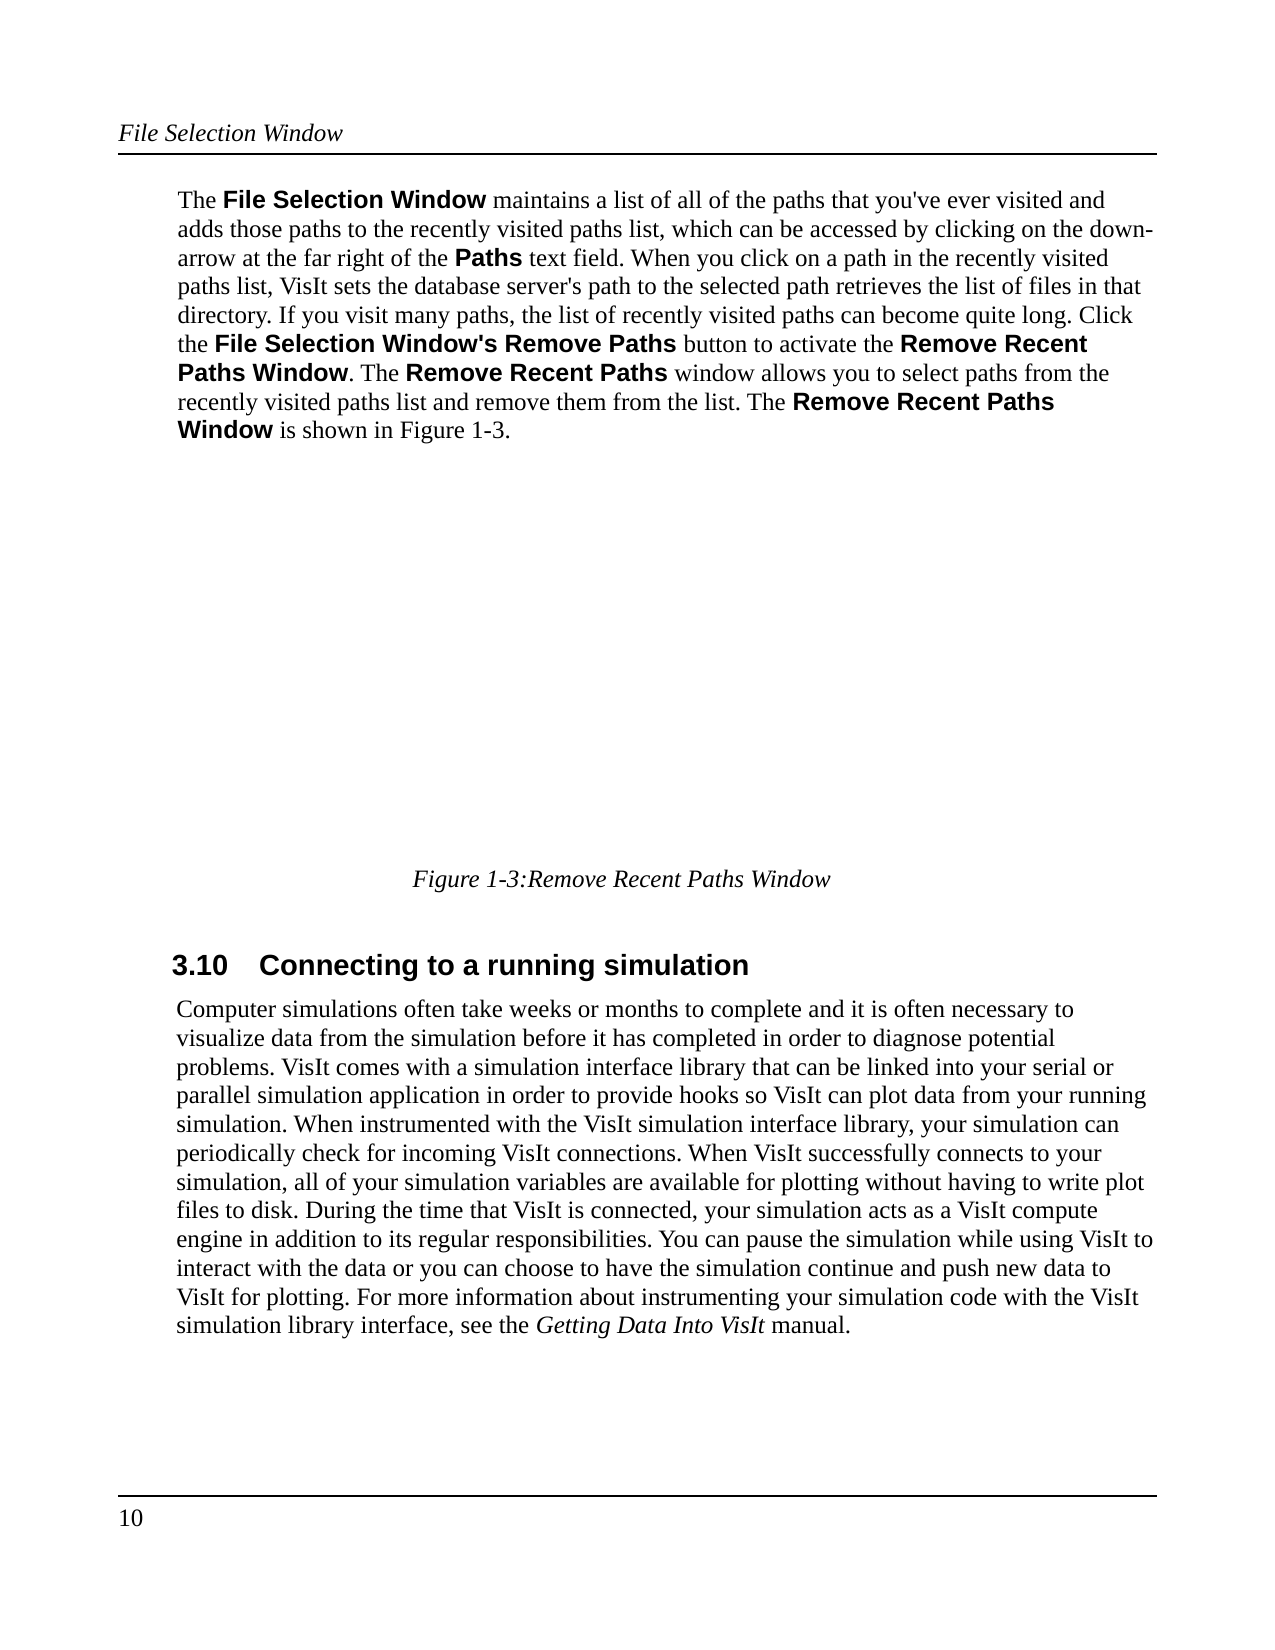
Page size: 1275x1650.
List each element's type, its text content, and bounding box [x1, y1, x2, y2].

text Figure 1-3:Remove Recent Paths Window [412, 469, 862, 893]
text The File Selection Window maintains a list of all of the paths that you've ever visited and adds those paths to the recently visited paths list, which can be accessed by clicking on the down-arrow at the far right of the Paths text field. When you click on a path in the recently visited paths list, VisIt sets the database server's path to the selected path retrieves the list of files in that directory. If you visit many paths, the list of recently visited paths can become quite long. Click the File Selection Window's Remove Paths button to activate the Remove Recent Paths Window. The Remove Recent Paths window allows you to select paths from the recently visited paths list and remove them from the list. The Remove Recent Paths Window is shown in Figure 1-3. [177, 185, 1157, 444]
subtitle Connecting to a running simulation [163, 496, 1157, 982]
text Computer simulations often take weeks or months to complete and it is often necessary to visualize data from the simulation before it has completed in order to diagnose potential problems. VisIt comes with a simulation interface library that can be linked into your serial or parallel simulation application in order to provide hooks so VisIt can plot data from your running simulation. When instrumented with the VisIt simulation interface library, your simulation can periodically check for incoming VisIt connections. When VisIt successfully connects to your simulation, all of your simulation variables are available for plotting without having to write plot files to disk. During the time that VisIt is connected, your simulation acts as a VisIt compute engine in addition to its regular responsibilities. You can pause the simulation while using VisIt to interact with the data or you can choose to have the simulation continue and push new data to VisIt for plotting. For more information about instrumenting your simulation code with the VisIt simulation library interface, see the Getting Data Into VisIt manual. [176, 994, 1157, 1339]
